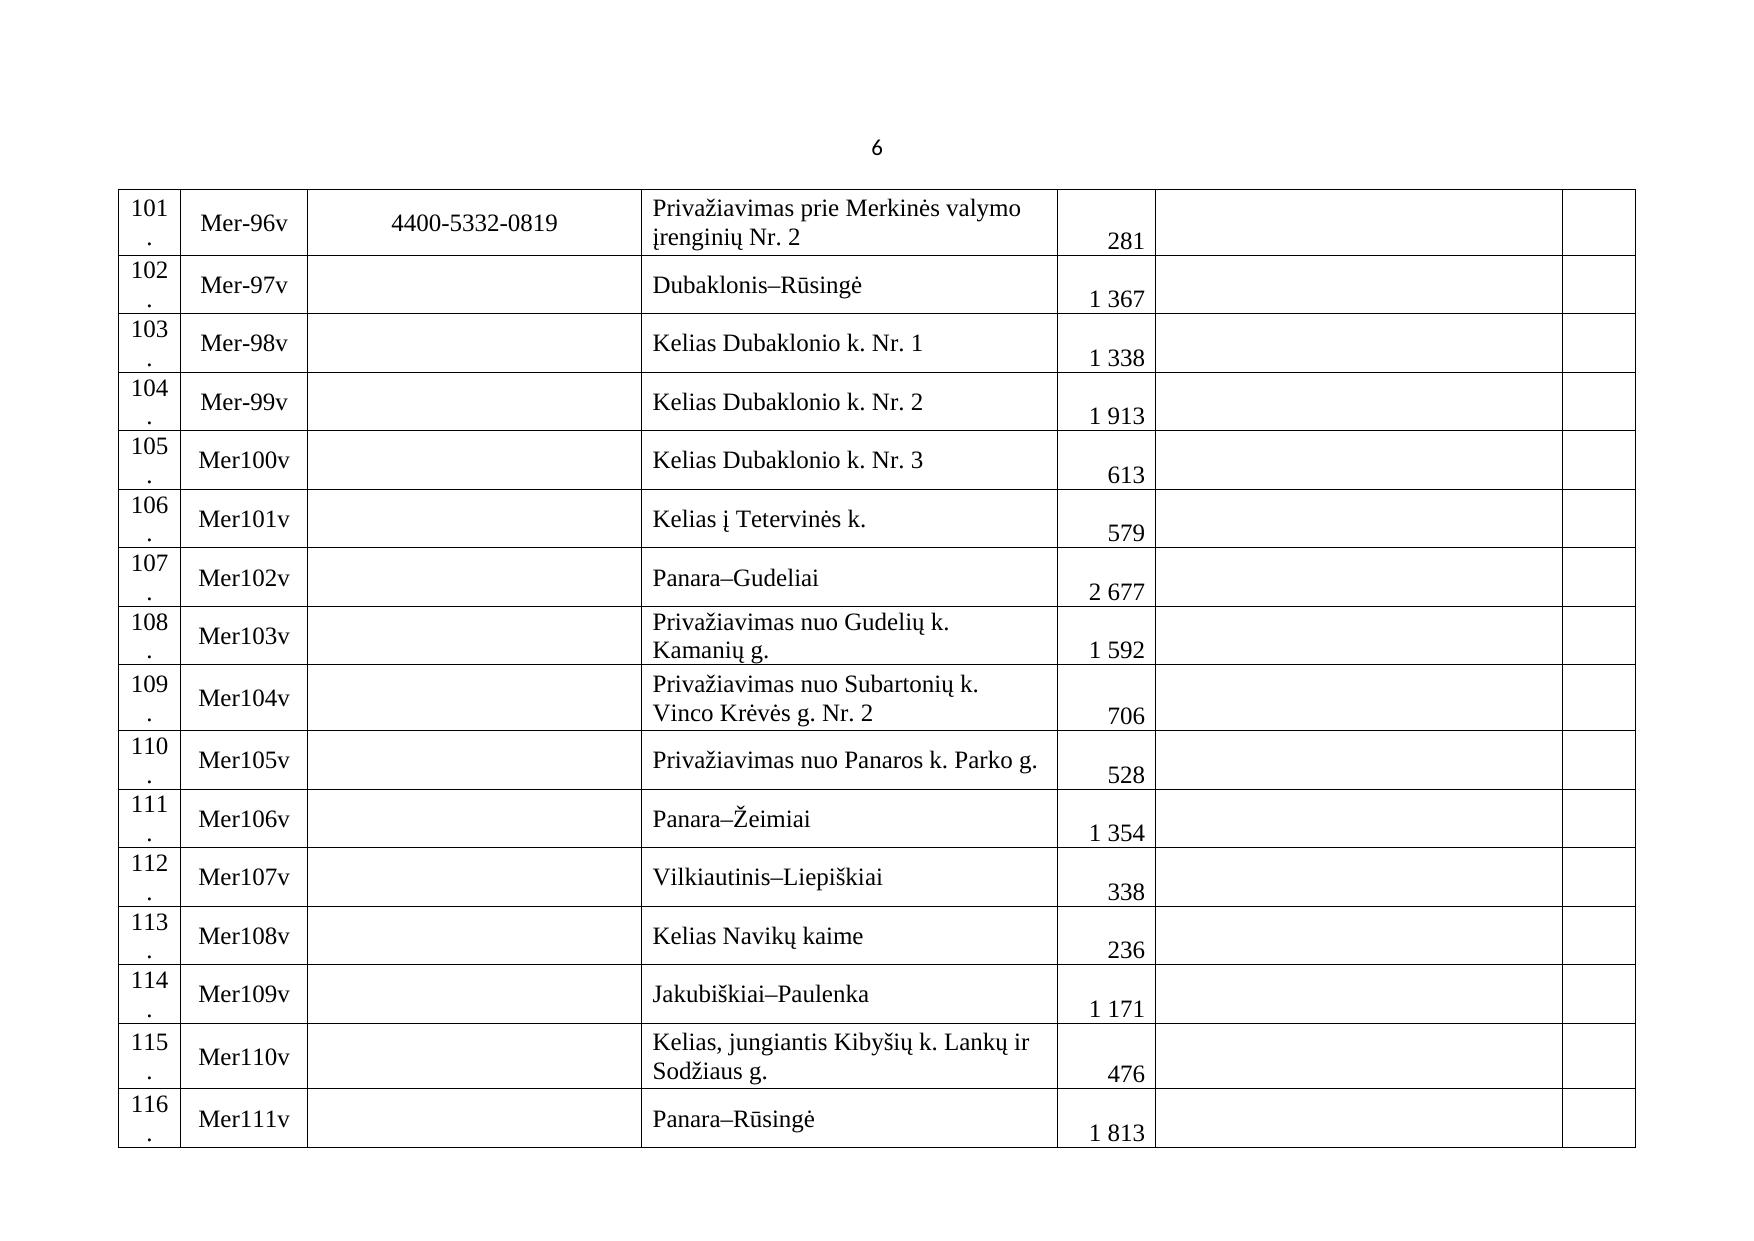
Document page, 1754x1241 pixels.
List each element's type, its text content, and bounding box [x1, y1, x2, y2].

table_cell 476 [1058, 1024, 1155, 1088]
table_cell Mer100v [181, 431, 307, 489]
table_cell 107. [119, 548, 180, 606]
table_cell [1156, 607, 1562, 664]
table_cell [1563, 965, 1635, 1023]
table_cell 113. [119, 907, 180, 964]
table_cell Privažiavimas nuo Subartonių k. Vinco Krėvės g. Nr. 2 [642, 665, 1057, 730]
table_cell 101. [119, 190, 180, 254]
table_cell [1563, 790, 1635, 847]
table_cell Dubaklonis–Rūsingė [642, 256, 1057, 313]
table_cell Panara–Rūsingė [642, 1089, 1057, 1147]
table_cell [1156, 731, 1562, 788]
table_cell 706 [1058, 665, 1155, 730]
table_cell [1156, 1024, 1562, 1088]
table_cell Mer-96v [181, 190, 307, 254]
table_cell [308, 373, 641, 430]
table_cell 528 [1058, 731, 1155, 788]
table_cell Privažiavimas nuo Panaros k. Parko g. [642, 731, 1057, 788]
table_cell Mer106v [181, 790, 307, 847]
table_cell [1156, 373, 1562, 430]
table_cell [1563, 431, 1635, 489]
table_cell [1563, 256, 1635, 313]
table_cell 102. [119, 256, 180, 313]
table_cell 4400-5332-0819 [308, 190, 641, 254]
table_cell [308, 1024, 641, 1088]
table_cell Kelias Dubaklonio k. Nr. 1 [642, 314, 1057, 372]
table_cell 108. [119, 607, 180, 664]
table_cell Mer-98v [181, 314, 307, 372]
table_cell Kelias Navikų kaime [642, 907, 1057, 964]
table_cell [1563, 907, 1635, 964]
table_cell [1156, 256, 1562, 313]
table_cell Kelias Dubaklonio k. Nr. 3 [642, 431, 1057, 489]
table_cell Kelias į Tetervinės k. [642, 490, 1057, 547]
table_cell 105. [119, 431, 180, 489]
table_cell Mer111v [181, 1089, 307, 1147]
table_cell 579 [1058, 490, 1155, 547]
table_cell 112. [119, 848, 180, 906]
table_cell Kelias, jungiantis Kibyšių k. Lankų ir Sodžiaus g. [642, 1024, 1057, 1088]
table_cell Privažiavimas nuo Gudelių k. Kamanių g. [642, 607, 1057, 664]
table_cell [1563, 373, 1635, 430]
table_cell [308, 790, 641, 847]
table_cell [1563, 1024, 1635, 1088]
table_cell Panara–Gudeliai [642, 548, 1057, 606]
table_cell Mer101v [181, 490, 307, 547]
table_cell [1563, 848, 1635, 906]
table_cell Mer103v [181, 607, 307, 664]
table_cell 115. [119, 1024, 180, 1088]
table_cell 106. [119, 490, 180, 547]
table_cell 1 913 [1058, 373, 1155, 430]
table_cell [1156, 790, 1562, 847]
table_cell [308, 965, 641, 1023]
table_cell [308, 907, 641, 964]
table_cell [308, 731, 641, 788]
table_cell [1156, 665, 1562, 730]
table_cell [308, 607, 641, 664]
table_cell [308, 848, 641, 906]
table_cell [1156, 190, 1562, 254]
table_cell 613 [1058, 431, 1155, 489]
table_cell 103. [119, 314, 180, 372]
table_cell [1156, 431, 1562, 489]
table_cell Mer-97v [181, 256, 307, 313]
table_cell Mer108v [181, 907, 307, 964]
table_cell [1563, 1089, 1635, 1147]
table_cell 116. [119, 1089, 180, 1147]
table_cell [1156, 490, 1562, 547]
table_cell 104. [119, 373, 180, 430]
table_cell [1563, 190, 1635, 254]
table_cell 281 [1058, 190, 1155, 254]
table_cell [308, 1089, 641, 1147]
table_cell 2 677 [1058, 548, 1155, 606]
table_cell [308, 665, 641, 730]
table_cell [1156, 848, 1562, 906]
table_cell Mer109v [181, 965, 307, 1023]
table_cell [1563, 731, 1635, 788]
table_cell 109. [119, 665, 180, 730]
table_cell [308, 256, 641, 313]
table_cell 110. [119, 731, 180, 788]
table_cell [1563, 548, 1635, 606]
table_cell [1563, 665, 1635, 730]
table_cell 1 354 [1058, 790, 1155, 847]
table_cell [308, 548, 641, 606]
table_cell [1156, 907, 1562, 964]
table_cell Kelias Dubaklonio k. Nr. 2 [642, 373, 1057, 430]
table_cell [308, 314, 641, 372]
table_cell [1156, 314, 1562, 372]
table_cell [1156, 965, 1562, 1023]
table_cell 111. [119, 790, 180, 847]
table_cell 1 367 [1058, 256, 1155, 313]
table_cell [308, 431, 641, 489]
table_cell [1563, 607, 1635, 664]
table_cell [1156, 1089, 1562, 1147]
table_cell Mer110v [181, 1024, 307, 1088]
table_cell Vilkiautinis–Liepiškiai [642, 848, 1057, 906]
table_cell 236 [1058, 907, 1155, 964]
table_cell Mer102v [181, 548, 307, 606]
table_cell 1 592 [1058, 607, 1155, 664]
table_cell [1563, 314, 1635, 372]
table_cell Mer107v [181, 848, 307, 906]
table_cell Privažiavimas prie Merkinės valymo įrenginių Nr. 2 [642, 190, 1057, 254]
table_cell Mer104v [181, 665, 307, 730]
table_cell [308, 490, 641, 547]
table_cell Panara–Žeimiai [642, 790, 1057, 847]
table_cell [1156, 548, 1562, 606]
table_cell 114. [119, 965, 180, 1023]
table_cell Mer105v [181, 731, 307, 788]
table_cell Jakubiškiai–Paulenka [642, 965, 1057, 1023]
table_cell 1 813 [1058, 1089, 1155, 1147]
table_cell 1 338 [1058, 314, 1155, 372]
table_cell [1563, 490, 1635, 547]
table_cell Mer-99v [181, 373, 307, 430]
table_cell 338 [1058, 848, 1155, 906]
table_cell 1 171 [1058, 965, 1155, 1023]
